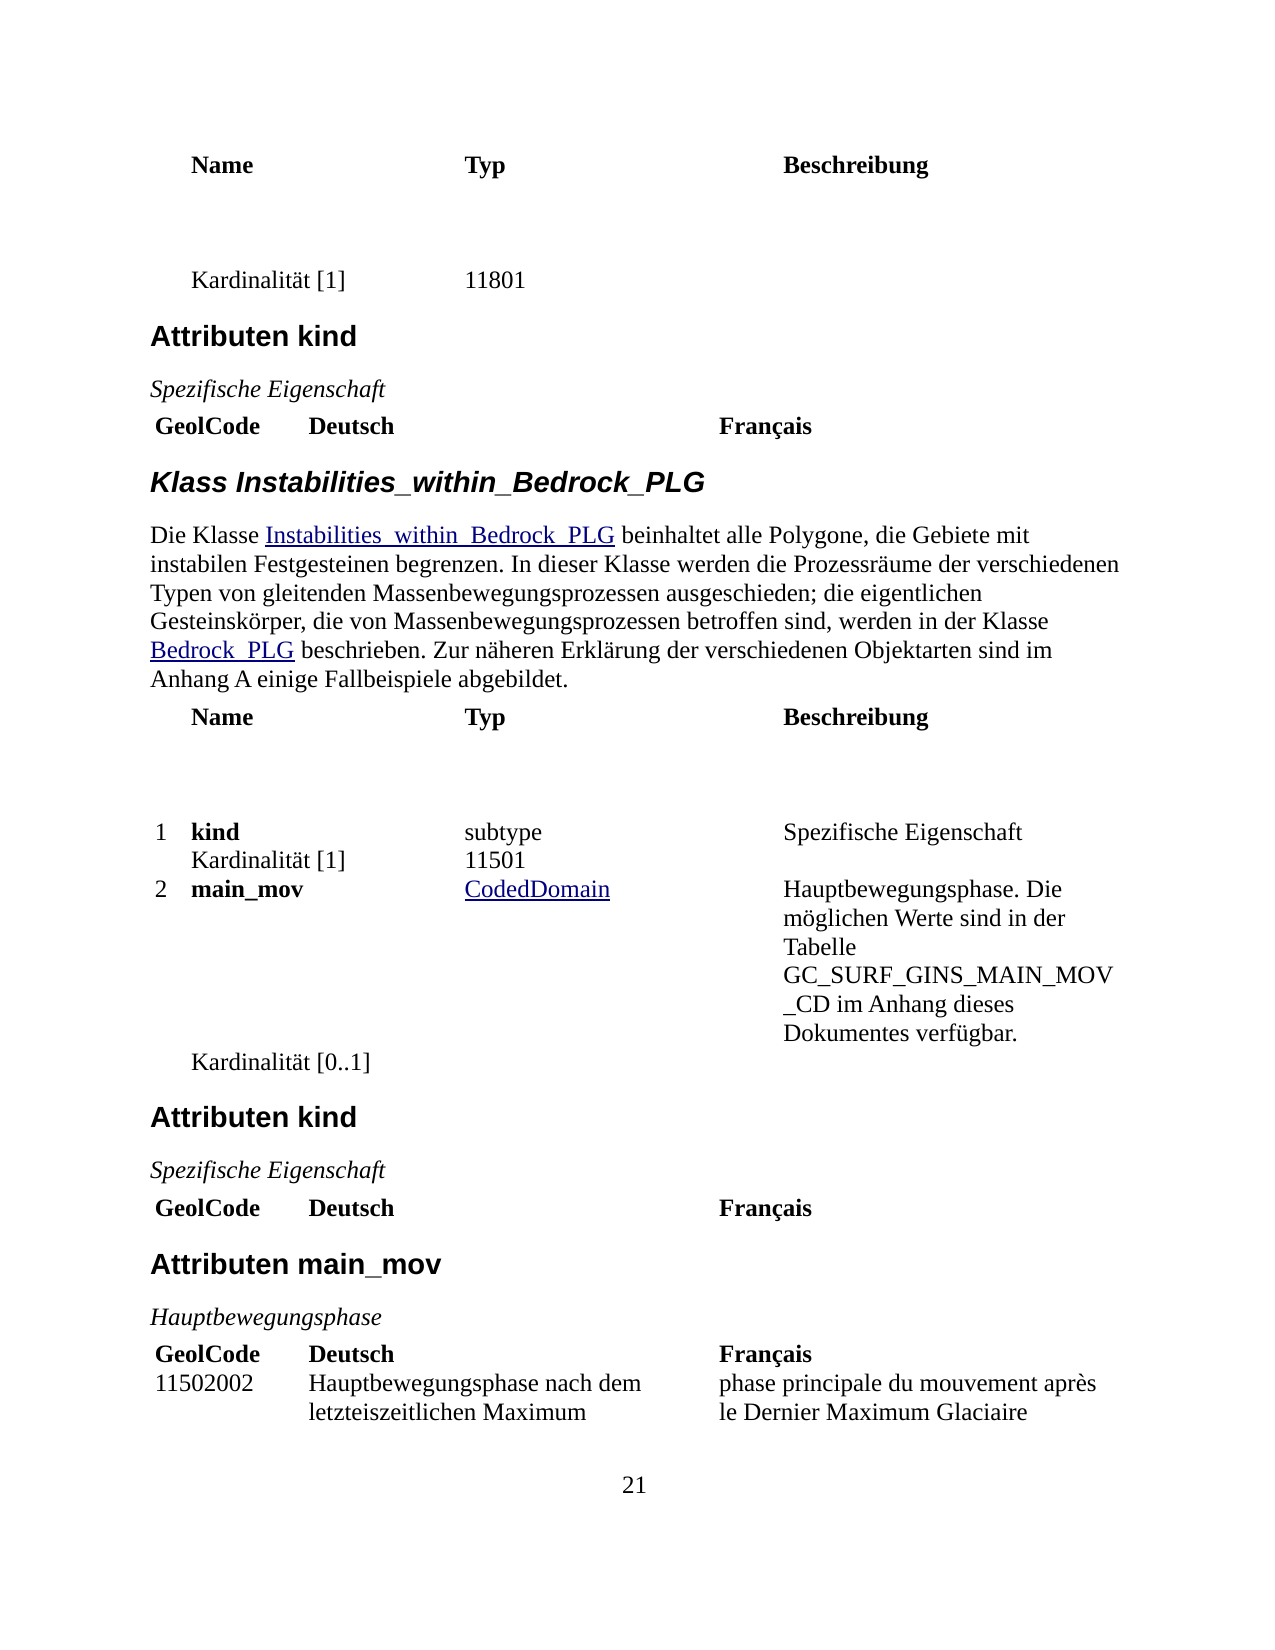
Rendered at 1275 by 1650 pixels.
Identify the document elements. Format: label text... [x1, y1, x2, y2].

subtitle Attributen kind [150, 319, 1125, 352]
table_header Français [714, 1193, 1125, 1222]
table_cell [779, 265, 1125, 294]
text Die Klasse Instabilities_within_Bedrock_PLG beinhaltet alle Polygone, die Gebiete mit instabilen Festgesteinen begrenzen. In dieser Klasse werden die Prozessräume der verschiedenen Typen von gleitenden Massenbewegungsprozessen ausgeschieden; die eigentlichen Gesteinskörper, die von Massenbewegungsprozessen betroffen sind, werden in der Klasse Bedrock_PLG beschrieben. Zur näheren Erklärung der verschiedenen Objektarten sind im Anhang A einige Fallbeispiele abgebildet. [150, 520, 1125, 693]
table_header [150, 702, 186, 817]
table_cell 11801 [460, 265, 779, 294]
table_cell 2 [150, 874, 186, 1047]
table_cell 11501 [460, 845, 779, 874]
table_cell [150, 265, 186, 294]
table_cell Hauptbewegungsphase. Die möglichen Werte sind in der Tabelle GC_SURF_GINS_MAIN_MOV_CD im Anhang dieses Dokumentes verfügbar. [779, 874, 1125, 1047]
table_header [150, 150, 186, 265]
table_header Beschreibung [779, 150, 1125, 265]
table_header Beschreibung [779, 702, 1125, 817]
table_cell phase principale du mouvement après le Dernier Maximum Glaciaire [714, 1368, 1125, 1426]
table_cell Kardinalität [1] [186, 845, 460, 874]
table_cell subtype [460, 817, 779, 845]
table_header Deutsch [304, 411, 714, 440]
table_cell kind [186, 817, 460, 845]
table_cell main_mov [186, 874, 460, 1047]
table_cell Kardinalität [1] [186, 265, 460, 294]
table_header GeolCode [150, 411, 304, 440]
text Spezifische Eigenschaft [150, 1155, 1125, 1184]
table_cell [150, 1047, 186, 1075]
table_cell 11502002 [150, 1368, 304, 1426]
table_header Français [714, 1340, 1125, 1368]
table_cell Spezifische Eigenschaft [779, 817, 1125, 845]
table_header Français [714, 411, 1125, 440]
text Spezifische Eigenschaft [150, 374, 1125, 402]
table_header Deutsch [304, 1340, 714, 1368]
table_cell Hauptbewegungsphase nach dem letzteiszeitlichen Maximum [304, 1368, 714, 1426]
table_cell [779, 1047, 1125, 1075]
text Hauptbewegungsphase [150, 1302, 1125, 1331]
table_cell CodedDomain [460, 874, 779, 1047]
table_cell [779, 845, 1125, 874]
table_header Name [186, 150, 460, 265]
table_header GeolCode [150, 1193, 304, 1222]
table_header GeolCode [150, 1340, 304, 1368]
table_cell [460, 1047, 779, 1075]
subtitle Attributen kind [150, 1100, 1125, 1134]
subtitle Klass Instabilities_within_Bedrock_PLG [150, 465, 1125, 499]
table_cell Kardinalität [0..1] [186, 1047, 460, 1075]
table_header Name [186, 702, 460, 817]
table_header Typ [460, 702, 779, 817]
table_cell [150, 845, 186, 874]
table_header Deutsch [304, 1193, 714, 1222]
table_header Typ [460, 150, 779, 265]
subtitle Attributen main_mov [150, 1247, 1125, 1280]
table_cell 1 [150, 817, 186, 845]
